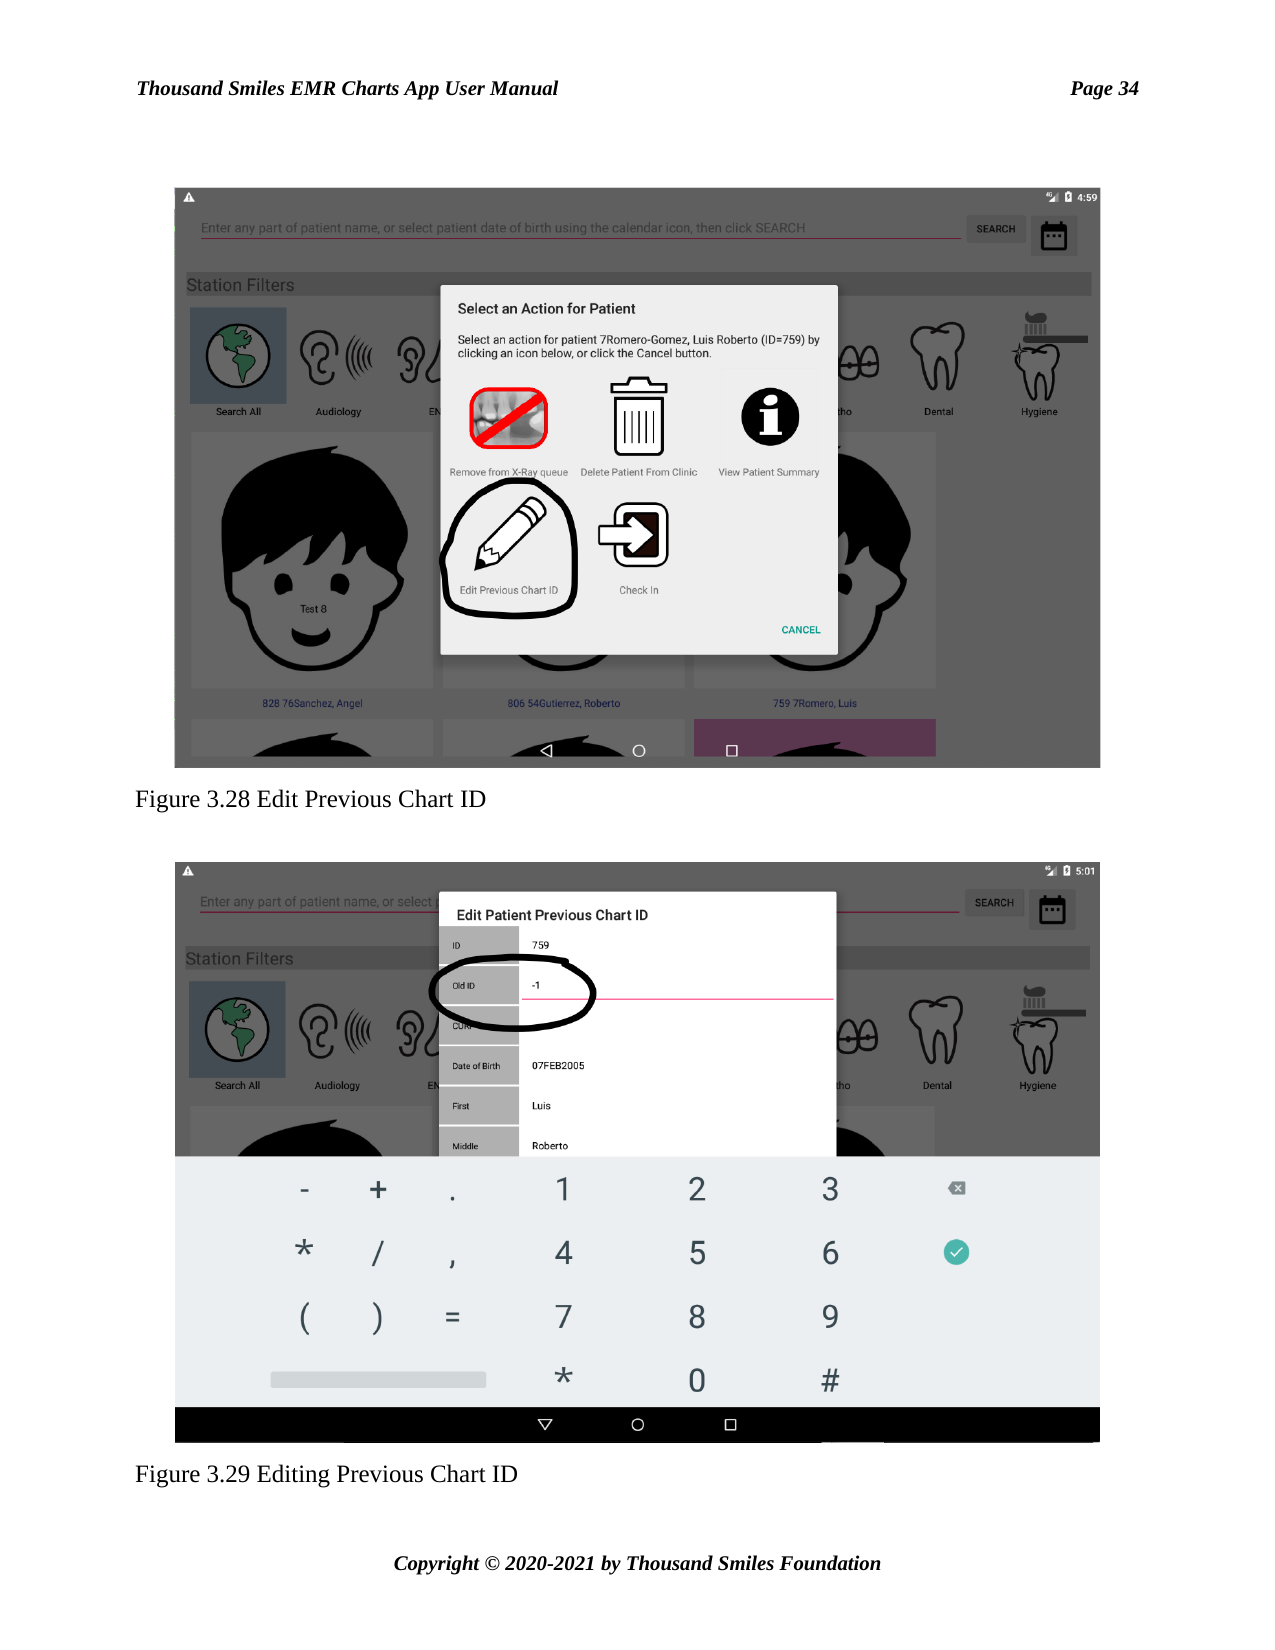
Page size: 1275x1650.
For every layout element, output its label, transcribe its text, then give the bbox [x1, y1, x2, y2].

text Figure 3.29 Editing Previous Chart ID [135, 1462, 1140, 1487]
picture [175, 862, 1100, 1443]
picture [174, 187, 1101, 768]
text Figure 3.28 Edit Previous Chart ID [135, 787, 1140, 812]
